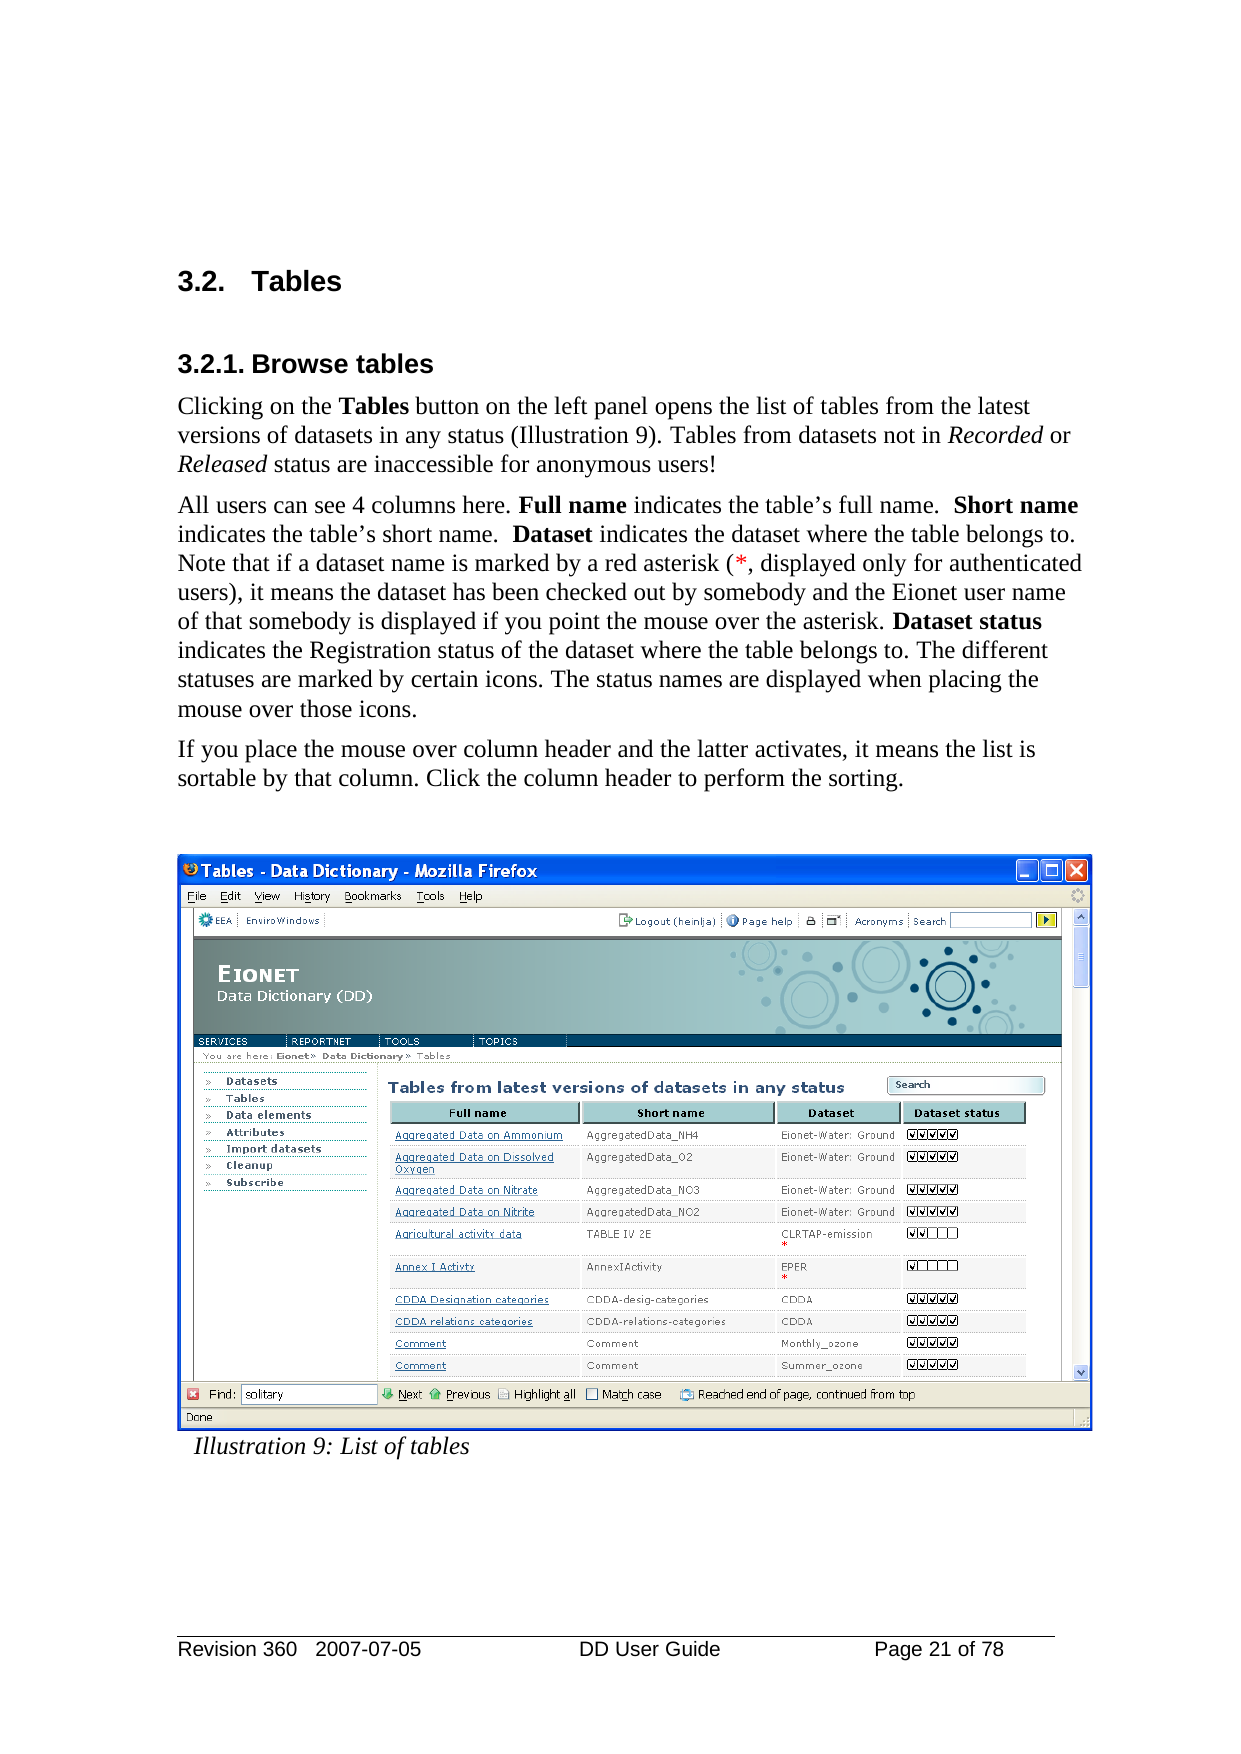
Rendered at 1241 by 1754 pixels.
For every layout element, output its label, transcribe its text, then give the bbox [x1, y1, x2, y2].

subtitle Browse tables [177, 347, 1092, 378]
text Illustration 9: List of tables [194, 1431, 1076, 1460]
text If you place the mouse over column header and the latter activates, it means the list is sortable by that column. Click the column header to perform the sorting. [177, 734, 1092, 792]
picture [177, 854, 1093, 1431]
subtitle Tables [177, 264, 1092, 298]
text All users can see 4 columns here. Full name indicates the table’s full name. Short name indicates the table’s short name. Dataset indicates the dataset where the table belongs to. Note that if a dataset name is marked by a red asterisk (*, displayed only for authenticated users), it means the dataset has been checked out by somebody and the Eionet user name of that somebody is displayed if you point the mouse over the asterisk. Dataset status indicates the Registration status of the dataset where the table belongs to. The different statuses are marked by certain icons. The status names are displayed when placing the mouse over those icons. [177, 490, 1092, 722]
text Clicking on the Tables button on the left panel opens the list of tables from the latest versions of datasets in any status (Illustration 9). Tables from datasets not in Recorded or Released status are inaccessible for anonymous users! [177, 391, 1092, 478]
